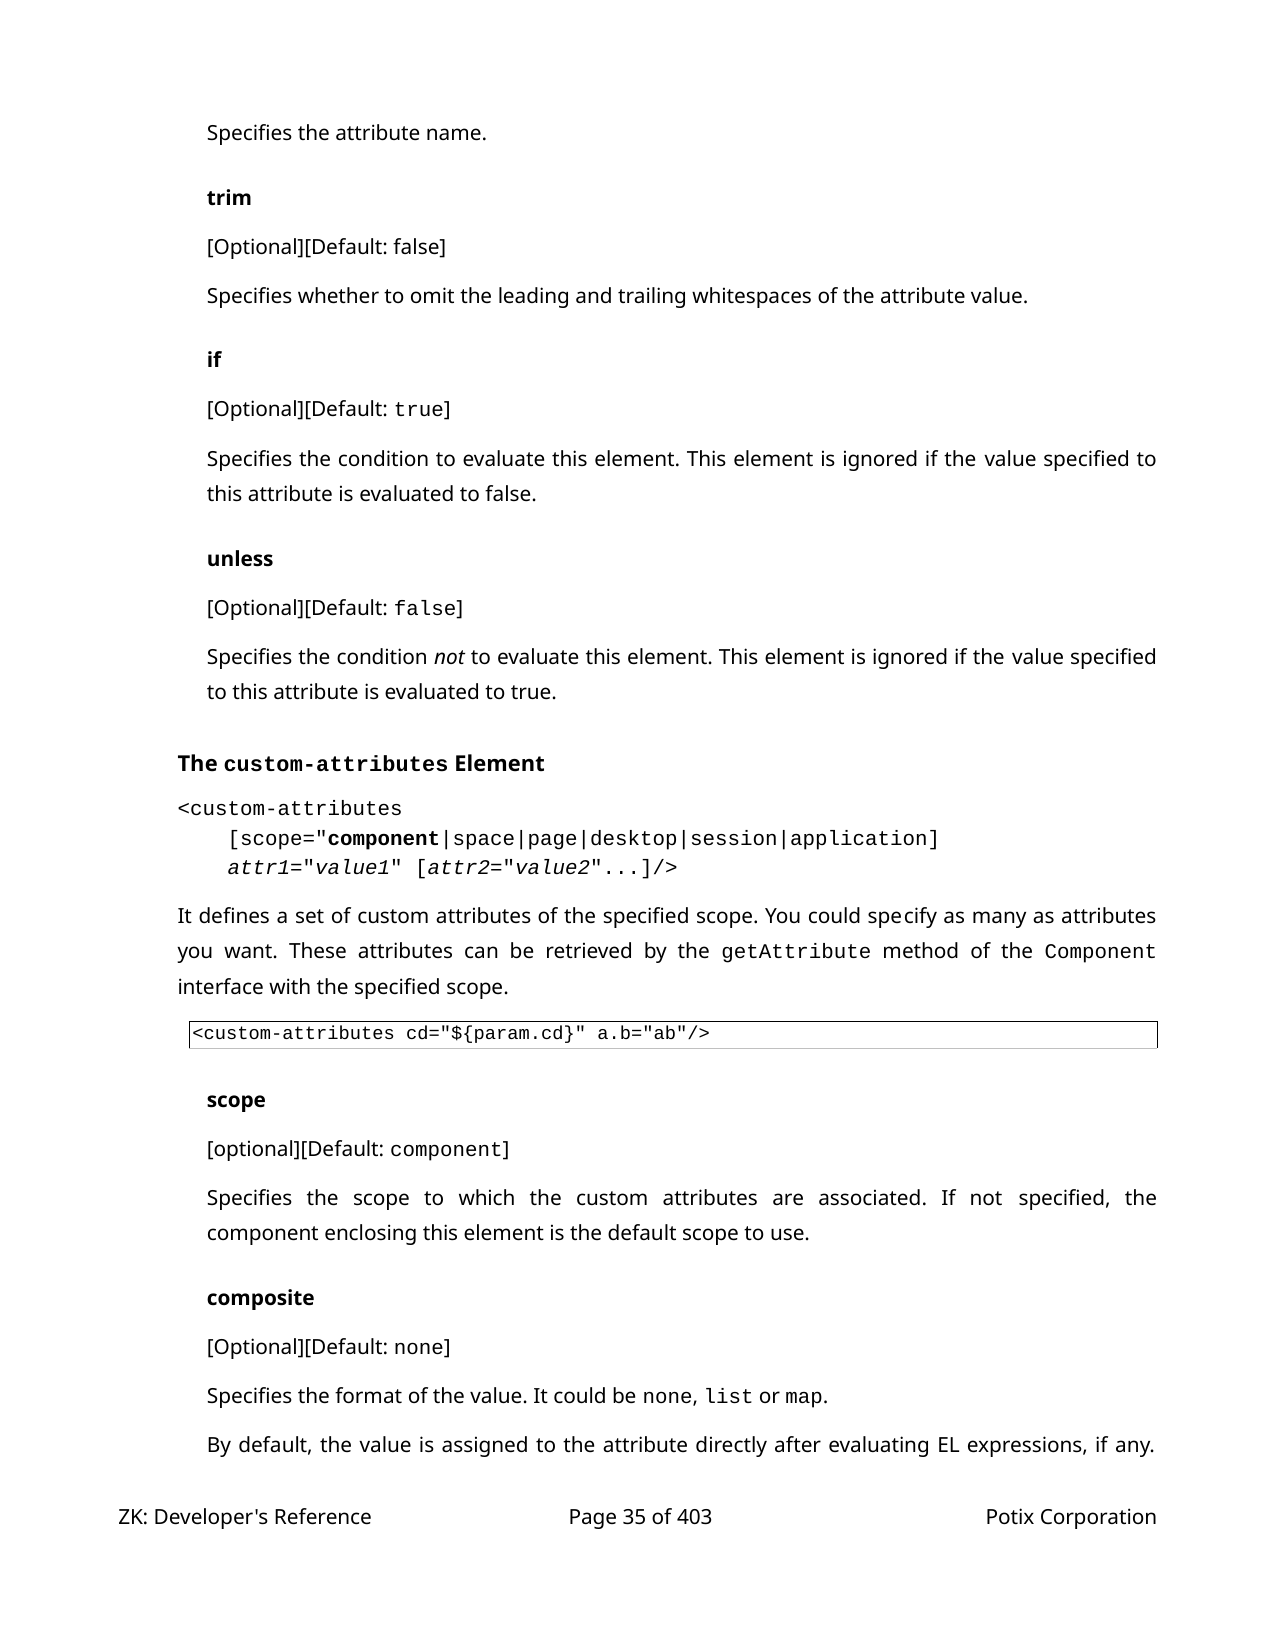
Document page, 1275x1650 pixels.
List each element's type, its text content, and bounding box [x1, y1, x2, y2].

text By default, the value is assigned to the attribute directly after evaluating EL expressions, if any. [207, 1430, 1157, 1458]
text [Optional][Default: none] [207, 1332, 1157, 1360]
subtitle if [207, 346, 1157, 374]
text Specifies the condition not to evaluate this element. This element is ignored if the value specified to this attribute is evaluated to true. [207, 642, 1157, 705]
text [optional][Default: component] [207, 1134, 1157, 1162]
subtitle composite [207, 1283, 1157, 1311]
text [Optional][Default: false] [207, 232, 1157, 260]
text [Optional][Default: true] [207, 394, 1157, 423]
text Specifies the condition to evaluate this element. This element is ignored if the value specified to this attribute is evaluated to false. [207, 444, 1157, 507]
subtitle unless [207, 544, 1157, 572]
subtitle trim [207, 183, 1157, 211]
text Specifies the format of the value. It could be none, list or map. [207, 1381, 1157, 1409]
text It defines a set of custom attributes of the specified scope. You could specify as many as attributes you want. These attributes can be retrieved by the getAttribute method of the Component interface with the specified scope. [177, 901, 1157, 1000]
subtitle scope [207, 1085, 1157, 1113]
text Specifies the scope to which the custom attributes are associated. If not specified, the component enclosing this element is the default scope to use. [207, 1183, 1157, 1246]
text <custom-attributes [scope="component|space|page|desktop|session|application] attr1="value1" [attr2="value2"...]/> [177, 798, 1157, 881]
text <custom-attributes cd="${param.cd}" a.b="ab"/> [190, 1022, 1157, 1048]
text Specifies whether to omit the leading and trailing whitespaces of the attribute value. [207, 281, 1157, 309]
text Specifies the attribute name. [207, 118, 1157, 146]
subtitle The custom-attributes Element [177, 748, 1157, 778]
text [Optional][Default: false] [207, 593, 1157, 621]
